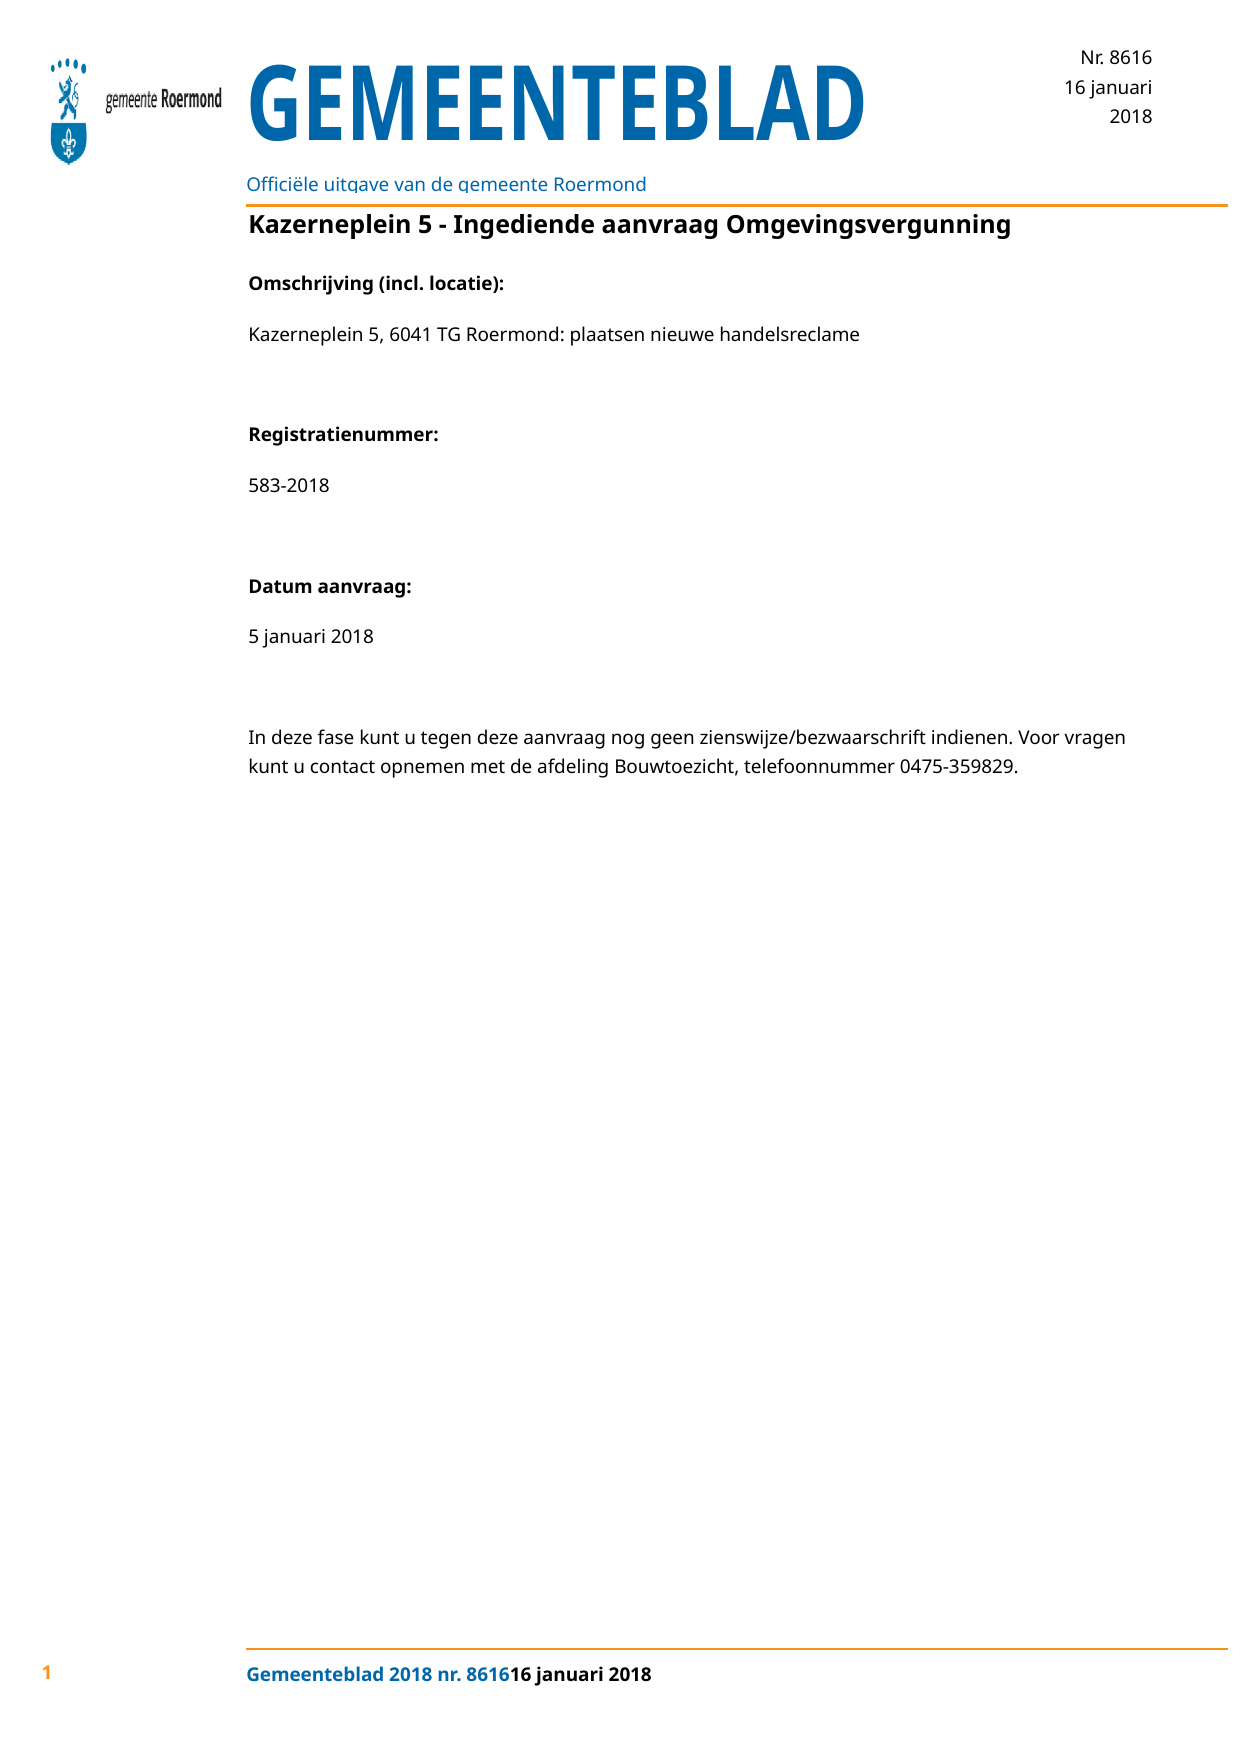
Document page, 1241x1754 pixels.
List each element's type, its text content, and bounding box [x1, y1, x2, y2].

text Datum aanvraag: [248, 573, 1152, 598]
text In deze fase kunt u tegen deze aanvraag nog geen zienswijze/bezwaarschrift indienen. Voor vragen kunt u contact opnemen met de afdeling Bouwtoezicht, telefoonnummer 0475-359829. [248, 724, 1152, 779]
text Omschrijving (incl. locatie): [248, 270, 1152, 296]
text 583-2018 [248, 472, 1152, 498]
picture [41, 47, 231, 172]
text Kazerneplein 5 - Ingediende aanvraag Omgevingsvergunning [248, 207, 1152, 241]
text Registratienummer: [248, 422, 1152, 447]
text 5 januari 2018 [248, 623, 1152, 649]
text Kazerneplein 5, 6041 TG Roermond: plaatsen nieuwe handelsreclame [248, 321, 1152, 346]
